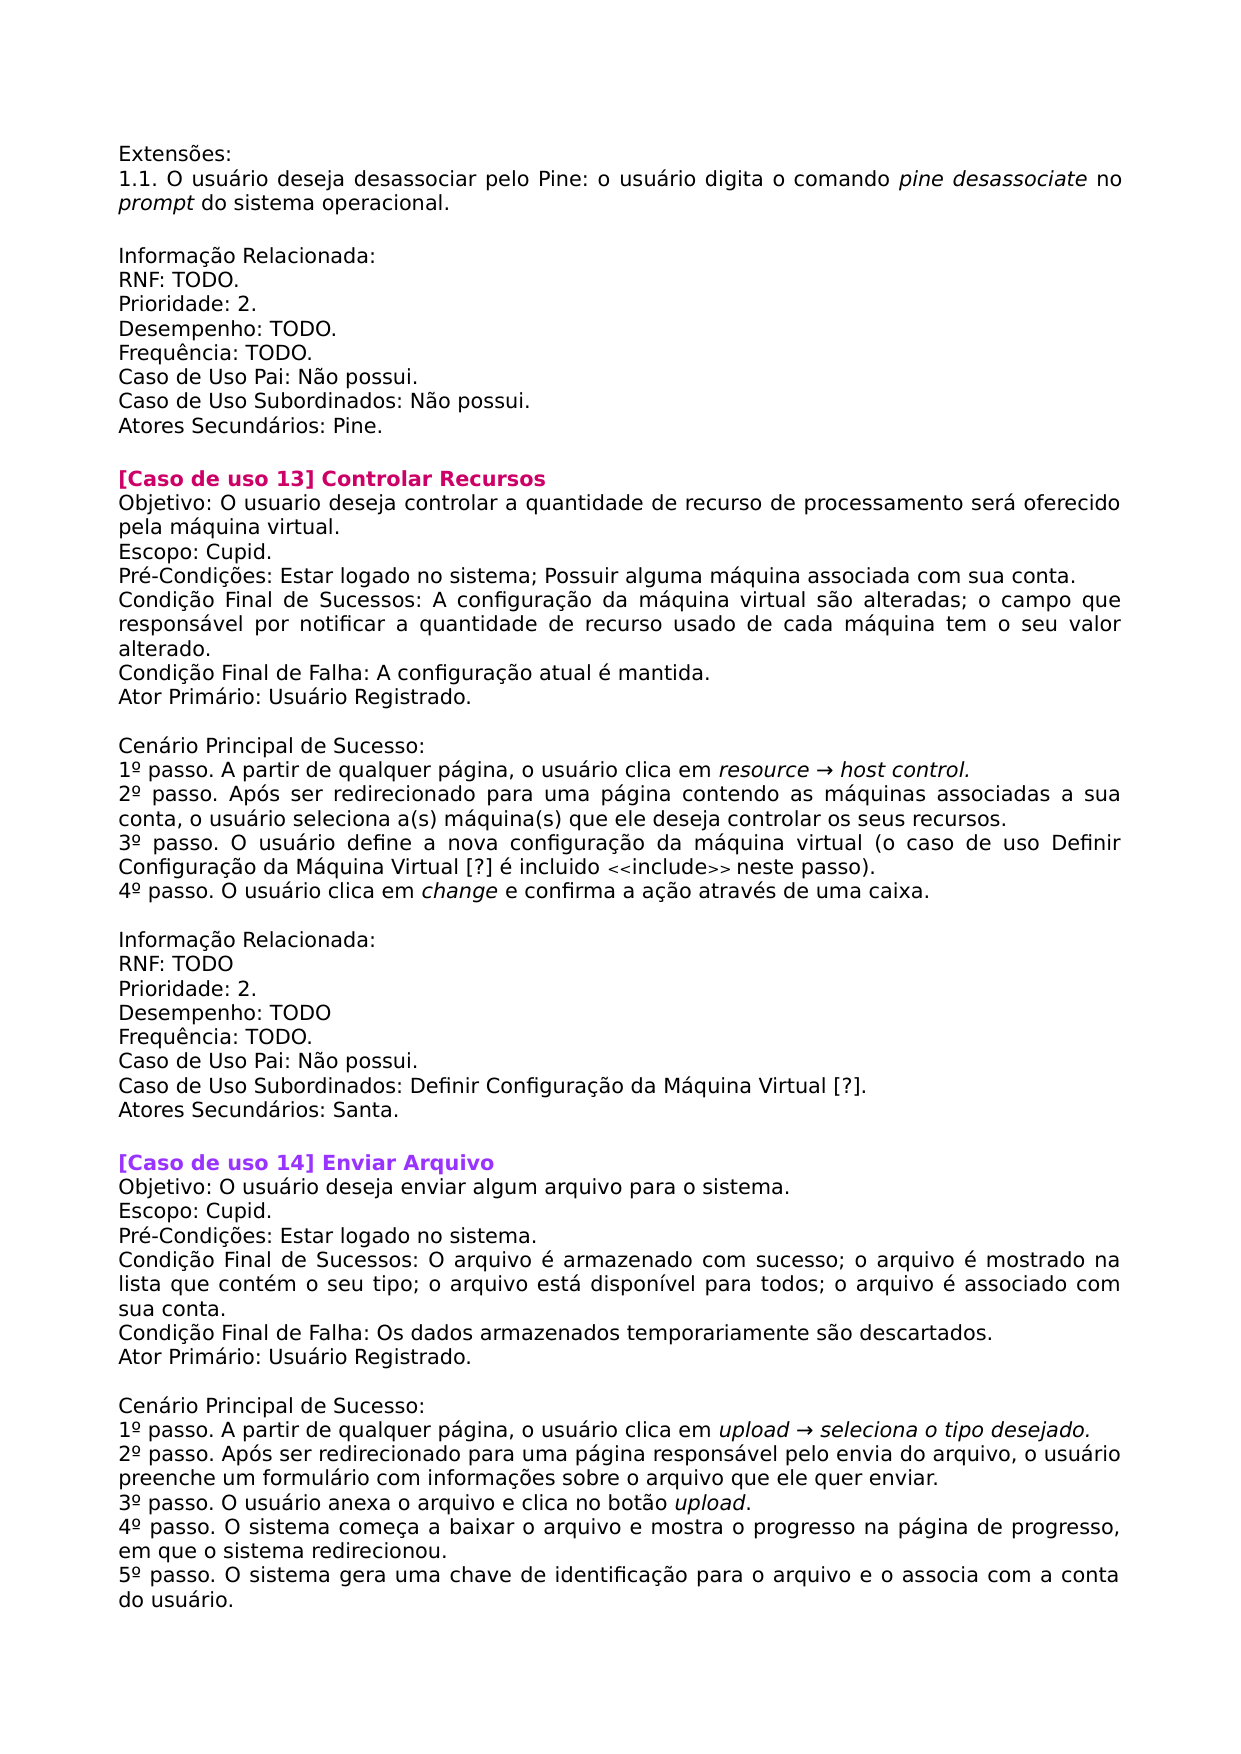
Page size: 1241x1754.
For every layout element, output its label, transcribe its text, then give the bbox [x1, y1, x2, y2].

text [Caso de uso 13] Controlar Recursos [118, 467, 1122, 491]
text Desempenho: TODO. [118, 317, 1122, 341]
text Desempenho: TODO [118, 1001, 1122, 1025]
text Ator Primário: Usuário Registrado. [118, 685, 1122, 709]
text [Caso de uso 14] Enviar Arquivo [118, 1151, 1122, 1175]
text Extensões: [118, 142, 1122, 167]
text Objetivo: O usuário deseja enviar algum arquivo para o sistema. [118, 1175, 1122, 1199]
text Atores Secundários: Pine. [118, 414, 1122, 438]
text Prioridade: 2. [118, 292, 1122, 317]
text Caso de Uso Subordinados: Definir Configuração da Máquina Virtual [?]. [118, 1074, 1122, 1098]
text Frequência: TODO. [118, 341, 1122, 365]
text Informação Relacionada: [118, 928, 1122, 952]
text Cenário Principal de Sucesso: [118, 1394, 1122, 1418]
text Frequência: TODO. [118, 1025, 1122, 1049]
text 1.1. O usuário deseja desassociar pelo Pine: o usuário digita o comando pine desassociate no prompt do sistema operacional. [118, 167, 1122, 215]
text Pré-Condições: Estar logado no sistema; Possuir alguma máquina associada com sua conta. [118, 564, 1122, 588]
text Condição Final de Falha: Os dados armazenados temporariamente são descartados. [118, 1321, 1122, 1345]
text 2º passo. Após ser redirecionado para uma página contendo as máquinas associadas a sua conta, o usuário seleciona a(s) máquina(s) que ele deseja controlar os seus recursos. [118, 782, 1122, 831]
text 2º passo. Após ser redirecionado para uma página responsável pelo envia do arquivo, o usuário preenche um formulário com informações sobre o arquivo que ele quer enviar. [118, 1442, 1122, 1491]
text RNF: TODO [118, 952, 1122, 977]
text Condição Final de Sucessos: A configuração da máquina virtual são alteradas; o campo que responsável por notificar a quantidade de recurso usado de cada máquina tem o seu valor alterado. [118, 588, 1122, 661]
text Escopo: Cupid. [118, 1199, 1122, 1224]
text Atores Secundários: Santa. [118, 1098, 1122, 1122]
text 4º passo. O usuário clica em change e confirma a ação através de uma caixa. [118, 879, 1122, 904]
text Condição Final de Sucessos: O arquivo é armazenado com sucesso; o arquivo é mostrado na lista que contém o seu tipo; o arquivo está disponível para todos; o arquivo é associado com sua conta. [118, 1248, 1122, 1321]
text 3º passo. O usuário define a nova configuração da máquina virtual (o caso de uso Definir Configuração da Máquina Virtual [?] é incluido <<include>> neste passo). [118, 831, 1122, 879]
text Informação Relacionada: [118, 244, 1122, 268]
text Cenário Principal de Sucesso: [118, 734, 1122, 758]
text Pré-Condições: Estar logado no sistema. [118, 1224, 1122, 1248]
text 5º passo. O sistema gera uma chave de identificação para o arquivo e o associa com a conta do usuário. [118, 1563, 1122, 1612]
text 1º passo. A partir de qualquer página, o usuário clica em resource → host control. [118, 758, 1122, 782]
text Caso de Uso Pai: Não possui. [118, 1049, 1122, 1074]
text 4º passo. O sistema começa a baixar o arquivo e mostra o progresso na página de progresso, em que o sistema redirecionou. [118, 1515, 1122, 1563]
text RNF: TODO. [118, 268, 1122, 292]
text Condição Final de Falha: A configuração atual é mantida. [118, 661, 1122, 685]
text Ator Primário: Usuário Registrado. [118, 1345, 1122, 1369]
text Caso de Uso Subordinados: Não possui. [118, 389, 1122, 414]
text 3º passo. O usuário anexa o arquivo e clica no botão upload. [118, 1491, 1122, 1515]
text Escopo: Cupid. [118, 540, 1122, 564]
text Caso de Uso Pai: Não possui. [118, 365, 1122, 389]
text 1º passo. A partir de qualquer página, o usuário clica em upload → seleciona o tipo desejado. [118, 1418, 1122, 1442]
text Objetivo: O usuario deseja controlar a quantidade de recurso de processamento será oferecido pela máquina virtual. [118, 491, 1122, 540]
text Prioridade: 2. [118, 977, 1122, 1001]
